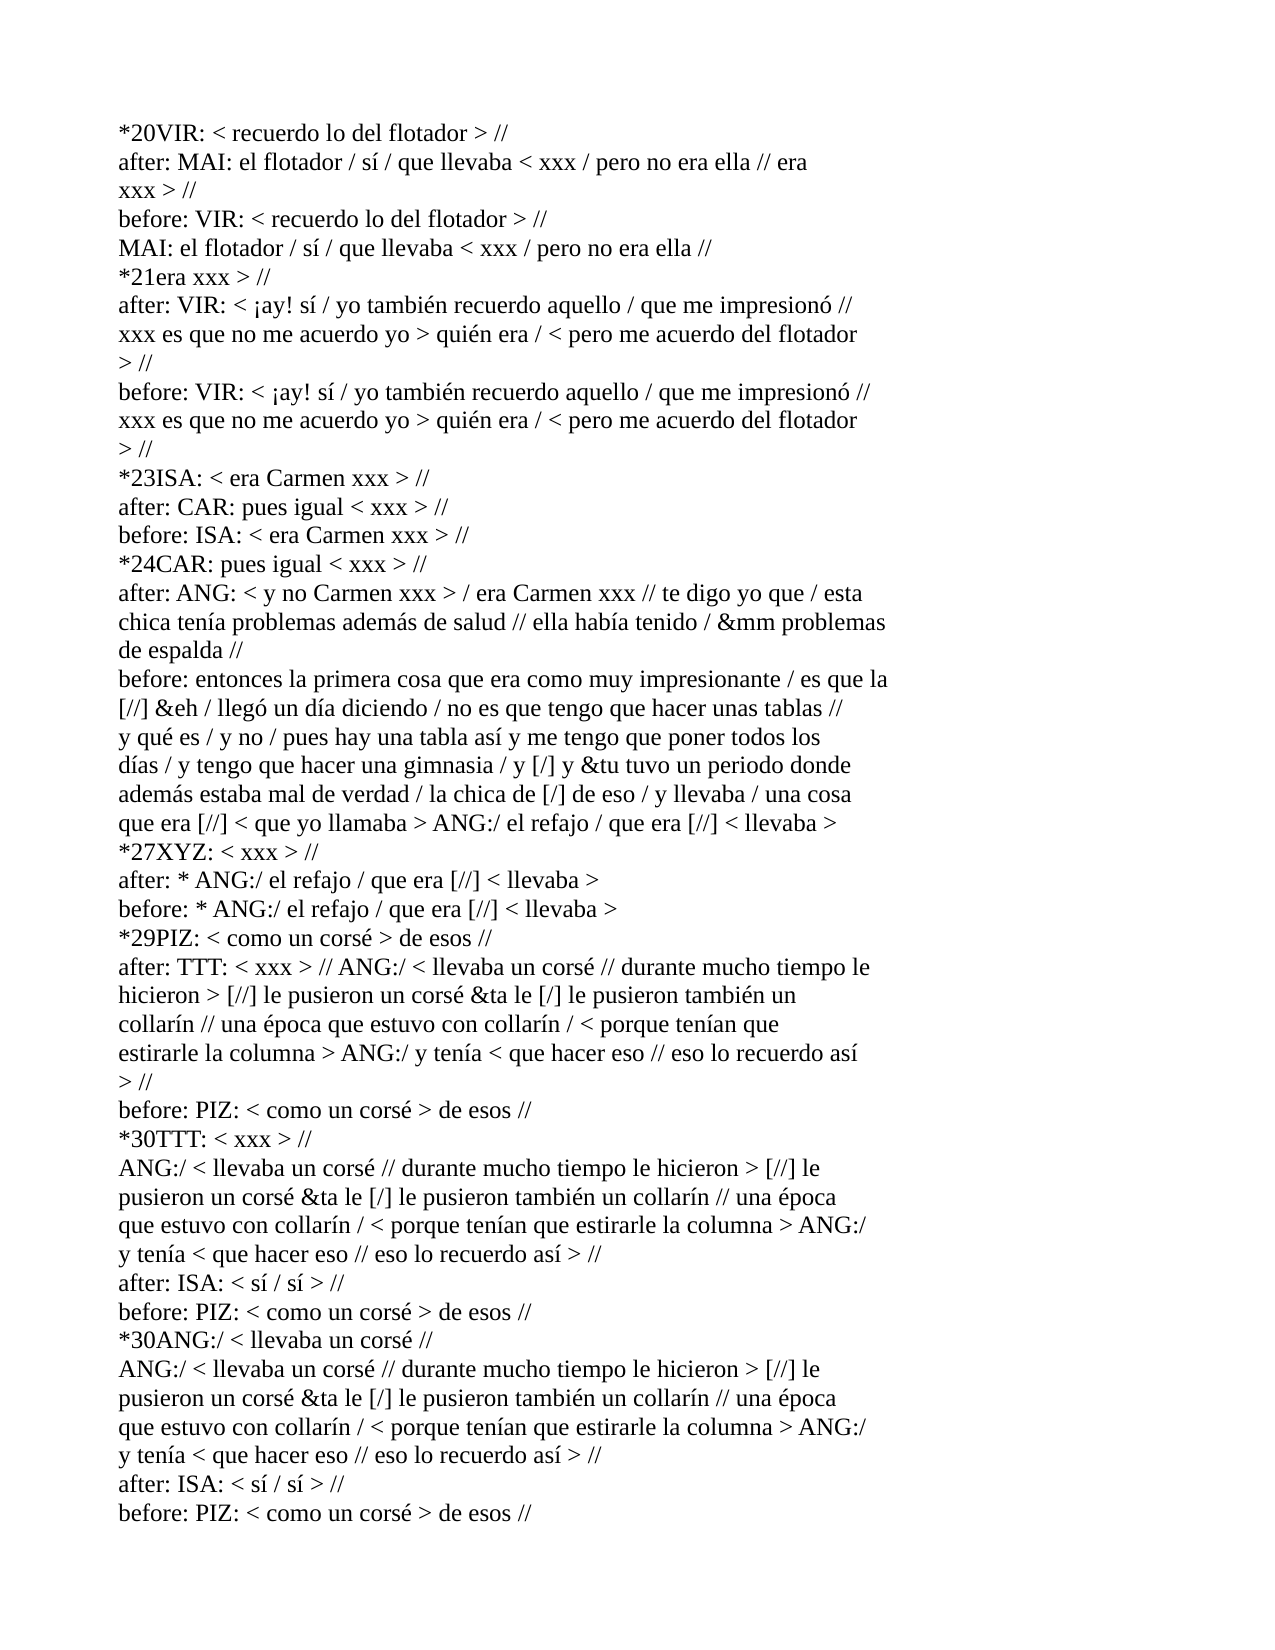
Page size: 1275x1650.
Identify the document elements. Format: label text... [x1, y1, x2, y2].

text ANG:/ < llevaba un corsé // durante mucho tiempo le hicieron > [//] le [118, 1153, 1157, 1182]
text before: ISA: < era Carmen xxx > // [118, 521, 1157, 549]
text estirarle la columna > ANG:/ y tenía < que hacer eso // eso lo recuerdo así [118, 1038, 1157, 1067]
text *24CAR: pues igual < xxx > // [118, 549, 1157, 578]
text *20VIR: < recuerdo lo del flotador > // [118, 118, 1157, 147]
text after: TTT: < xxx > // ANG:/ < llevaba un corsé // durante mucho tiempo le [118, 952, 1157, 981]
text *21era xxx > // [118, 262, 1157, 291]
text que estuvo con collarín / < porque tenían que estirarle la columna > ANG:/ [118, 1412, 1157, 1441]
text after: CAR: pues igual < xxx > // [118, 492, 1157, 521]
text after: ISA: < sí / sí > // [118, 1268, 1157, 1297]
text xxx es que no me acuerdo yo > quién era / < pero me acuerdo del flotador [118, 319, 1157, 348]
text y qué es / y no / pues hay una tabla así y me tengo que poner todos los [118, 722, 1157, 751]
text before: entonces la primera cosa que era como muy impresionante / es que la [118, 664, 1157, 693]
text after: ISA: < sí / sí > // [118, 1469, 1157, 1498]
text además estaba mal de verdad / la chica de [/] de eso / y llevaba / una cosa [118, 779, 1157, 808]
text before: * ANG:/ el refajo / que era [//] < llevaba > [118, 894, 1157, 923]
text *30TTT: < xxx > // [118, 1124, 1157, 1153]
text after: * ANG:/ el refajo / que era [//] < llevaba > [118, 866, 1157, 894]
text before: PIZ: < como un corsé > de esos // [118, 1096, 1157, 1124]
text ANG:/ < llevaba un corsé // durante mucho tiempo le hicieron > [//] le [118, 1354, 1157, 1383]
text que era [//] < que yo llamaba > ANG:/ el refajo / que era [//] < llevaba > [118, 808, 1157, 837]
text y tenía < que hacer eso // eso lo recuerdo así > // [118, 1441, 1157, 1469]
text collarín // una época que estuvo con collarín / < porque tenían que [118, 1009, 1157, 1038]
text hicieron > [//] le pusieron un corsé &ta le [/] le pusieron también un [118, 981, 1157, 1009]
text *23ISA: < era Carmen xxx > // [118, 463, 1157, 492]
text que estuvo con collarín / < porque tenían que estirarle la columna > ANG:/ [118, 1211, 1157, 1239]
text días / y tengo que hacer una gimnasia / y [/] y &tu tuvo un periodo donde [118, 751, 1157, 779]
text > // [118, 434, 1157, 463]
text > // [118, 1067, 1157, 1096]
text [//] &eh / llegó un día diciendo / no es que tengo que hacer unas tablas // [118, 693, 1157, 722]
text xxx es que no me acuerdo yo > quién era / < pero me acuerdo del flotador [118, 406, 1157, 434]
text de espalda // [118, 636, 1157, 664]
text *27XYZ: < xxx > // [118, 837, 1157, 866]
text chica tenía problemas además de salud // ella había tenido / &mm problemas [118, 607, 1157, 636]
text xxx > // [118, 176, 1157, 204]
text after: VIR: < ¡ay! sí / yo también recuerdo aquello / que me impresionó // [118, 291, 1157, 319]
text after: ANG: < y no Carmen xxx > / era Carmen xxx // te digo yo que / esta [118, 578, 1157, 607]
text pusieron un corsé &ta le [/] le pusieron también un collarín // una época [118, 1182, 1157, 1211]
text MAI: el flotador / sí / que llevaba < xxx / pero no era ella // [118, 233, 1157, 262]
text before: VIR: < recuerdo lo del flotador > // [118, 204, 1157, 233]
text y tenía < que hacer eso // eso lo recuerdo así > // [118, 1239, 1157, 1268]
text *30ANG:/ < llevaba un corsé // [118, 1326, 1157, 1354]
text before: PIZ: < como un corsé > de esos // [118, 1498, 1157, 1527]
text > // [118, 348, 1157, 377]
text after: MAI: el flotador / sí / que llevaba < xxx / pero no era ella // era [118, 147, 1157, 176]
text pusieron un corsé &ta le [/] le pusieron también un collarín // una época [118, 1383, 1157, 1412]
text *29PIZ: < como un corsé > de esos // [118, 923, 1157, 952]
text before: VIR: < ¡ay! sí / yo también recuerdo aquello / que me impresionó // [118, 377, 1157, 406]
text before: PIZ: < como un corsé > de esos // [118, 1297, 1157, 1326]
